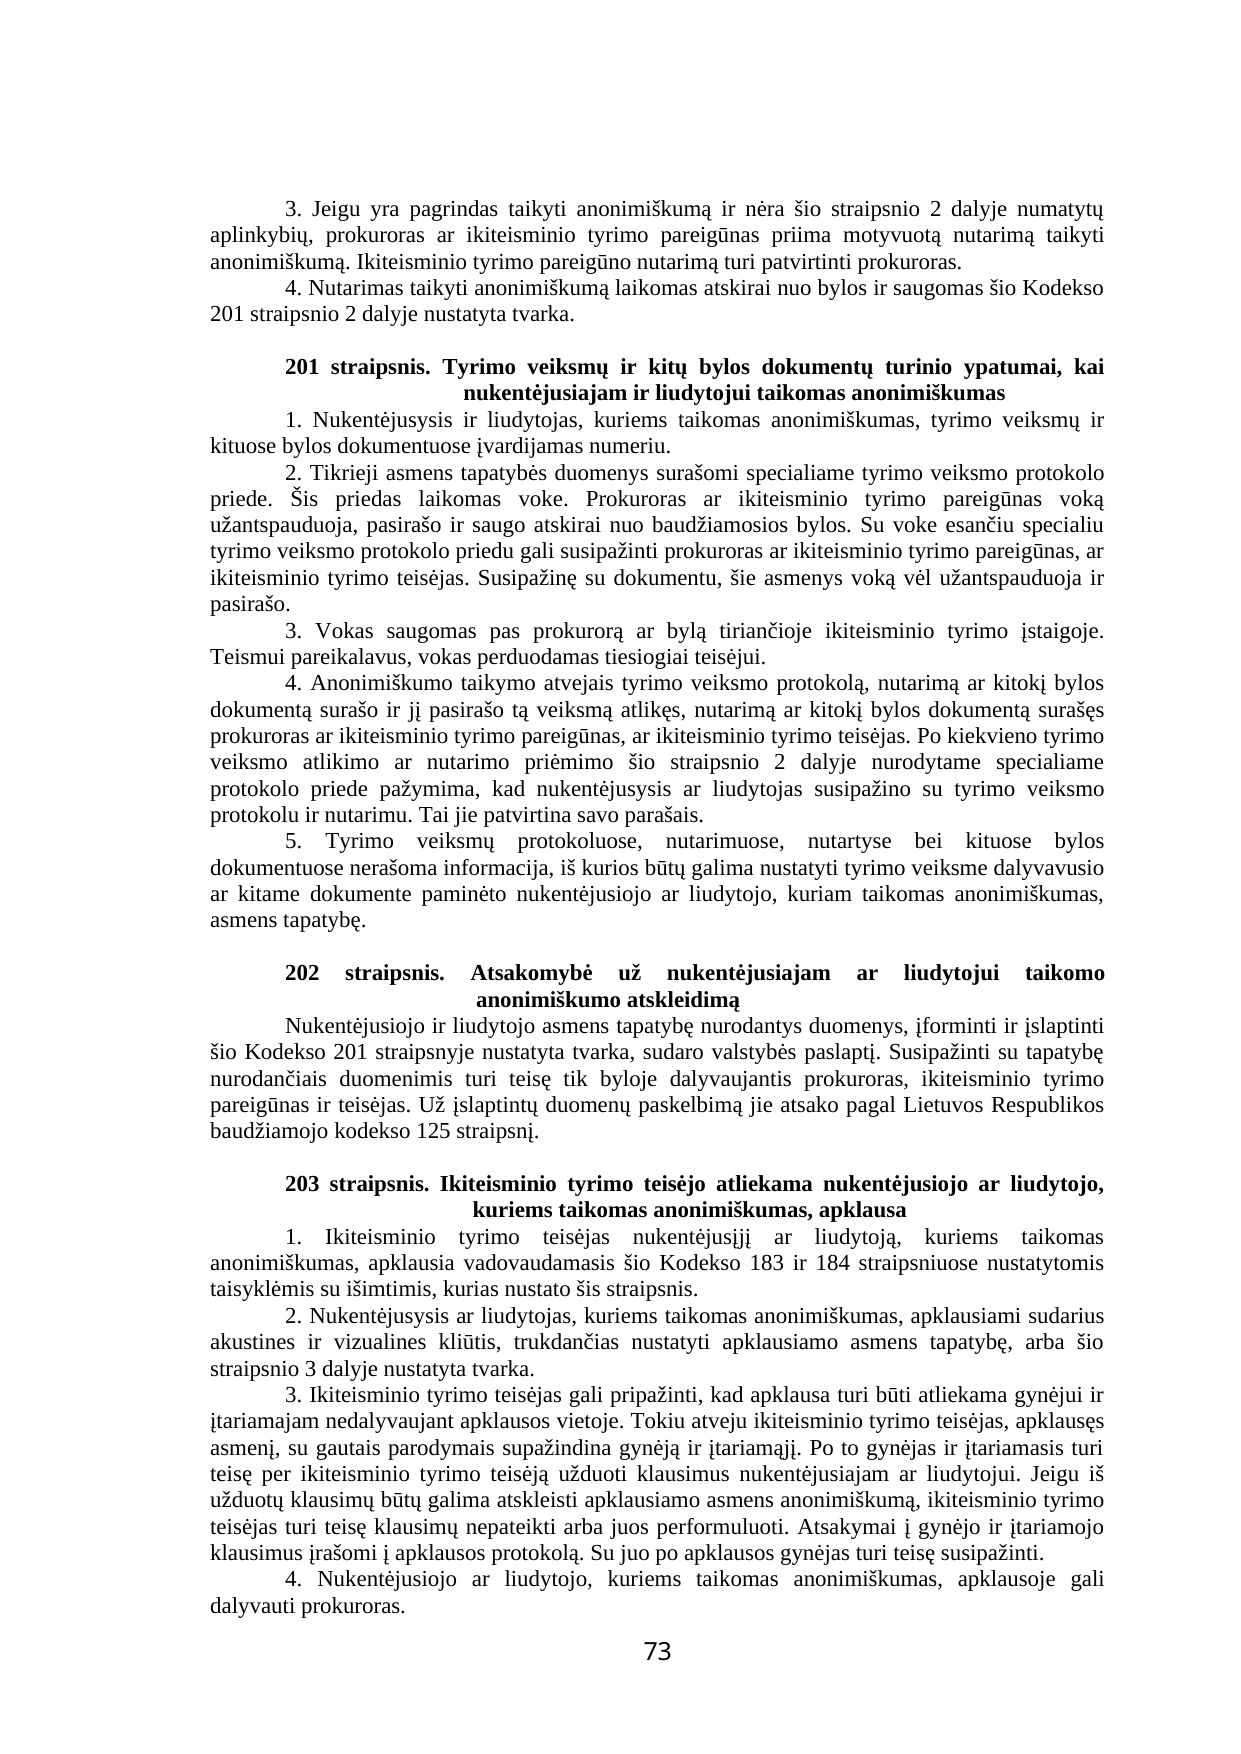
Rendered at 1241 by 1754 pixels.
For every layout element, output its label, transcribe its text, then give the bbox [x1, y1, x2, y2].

text 1. Ikiteisminio tyrimo teisėjas nukentėjusįjį ar liudytoją, kuriems taikomas anonimiškumas, apklausia vadovaudamasis šio Kodekso 183 ir 184 straipsniuose nustatytomis taisyklėmis su išimtimis, kurias nustato šis straipsnis. [210, 1223, 1106, 1302]
text 1. Nukentėjusysis ir liudytojas, kuriems taikomas anonimiškumas, tyrimo veiksmų ir kituose bylos dokumentuose įvardijamas numeriu. [210, 406, 1106, 458]
text 4. Anonimiškumo taikymo atvejais tyrimo veiksmo protokolą, nutarimą ar kitokį bylos dokumentą surašo ir jį pasirašo tą veiksmą atlikęs, nutarimą ar kitokį bylos dokumentą surašęs prokuroras ar ikiteisminio tyrimo pareigūnas, ar ikiteisminio tyrimo teisėjas. Po kiekvieno tyrimo veiksmo atlikimo ar nutarimo priėmimo šio straipsnio 2 dalyje nurodytame specialiame protokolo priede pažymima, kad nukentėjusysis ar liudytojas susipažino su tyrimo veiksmo protokolu ir nutarimu. Tai jie patvirtina savo parašais. [210, 669, 1106, 827]
text 5. Tyrimo veiksmų protokoluose, nutarimuose, nutartyse bei kituose bylos dokumentuose nerašoma informacija, iš kurios būtų galima nustatyti tyrimo veiksme dalyvavusio ar kitame dokumente paminėto nukentėjusiojo ar liudytojo, kuriam taikomas anonimiškumas, asmens tapatybę. [210, 827, 1106, 933]
text 4. Nukentėjusiojo ar liudytojo, kuriems taikomas anonimiškumas, apklausoje gali dalyvauti prokuroras. [210, 1565, 1106, 1618]
text 3. Ikiteisminio tyrimo teisėjas gali pripažinti, kad apklausa turi būti atliekama gynėjui ir įtariamajam nedalyvaujant apklausos vietoje. Tokiu atveju ikiteisminio tyrimo teisėjas, apklausęs asmenį, su gautais parodymais supažindina gynėją ir įtariamąjį. Po to gynėjas ir įtariamasis turi teisę per ikiteisminio tyrimo teisėją užduoti klausimus nukentėjusiajam ar liudytojui. Jeigu iš užduotų klausimų būtų galima atskleisti apklausiamo asmens anonimiškumą, ikiteisminio tyrimo teisėjas turi teisę klausimų nepateikti arba juos performuluoti. Atsakymai į gynėjo ir įtariamojo klausimus įrašomi į apklausos protokolą. Su juo po apklausos gynėjas turi teisę susipažinti. [210, 1381, 1106, 1565]
text 201 straipsnis. Tyrimo veiksmų ir kitų bylos dokumentų turinio ypatumai, kai nukentėjusiajam ir liudytojui taikomas anonimiškumas [285, 353, 1106, 406]
text 2. Tikrieji asmens tapatybės duomenys surašomi specialiame tyrimo veiksmo protokolo priede. Šis priedas laikomas voke. Prokuroras ar ikiteisminio tyrimo pareigūnas voką užantspauduoja, pasirašo ir saugo atskirai nuo baudžiamosios bylos. Su voke esančiu specialiu tyrimo veiksmo protokolo priedu gali susipažinti prokuroras ar ikiteisminio tyrimo pareigūnas, ar ikiteisminio tyrimo teisėjas. Susipažinę su dokumentu, šie asmenys voką vėl užantspauduoja ir pasirašo. [210, 458, 1106, 617]
text 2. Nukentėjusysis ar liudytojas, kuriems taikomas anonimiškumas, apklausiami sudarius akustines ir vizualines kliūtis, trukdančias nustatyti apklausiamo asmens tapatybę, arba šio straipsnio 3 dalyje nustatyta tvarka. [210, 1302, 1106, 1381]
text 3. Vokas saugomas pas prokurorą ar bylą tiriančioje ikiteisminio tyrimo įstaigoje. Teismui pareikalavus, vokas perduodamas tiesiogiai teisėjui. [210, 617, 1106, 669]
text 3. Jeigu yra pagrindas taikyti anonimiškumą ir nėra šio straipsnio 2 dalyje numatytų aplinkybių, prokuroras ar ikiteisminio tyrimo pareigūnas priima motyvuotą nutarimą taikyti anonimiškumą. Ikiteisminio tyrimo pareigūno nutarimą turi patvirtinti prokuroras. [210, 195, 1106, 274]
text 202 straipsnis. Atsakomybė už nukentėjusiajam ar liudytojui taikomo anonimiškumo atskleidimą [285, 959, 1106, 1012]
text 203 straipsnis. Ikiteisminio tyrimo teisėjo atliekama nukentėjusiojo ar liudytojo, kuriems taikomas anonimiškumas, apklausa [285, 1170, 1106, 1223]
text 4. Nutarimas taikyti anonimiškumą laikomas atskirai nuo bylos ir saugomas šio Kodekso 201 straipsnio 2 dalyje nustatyta tvarka. [210, 274, 1106, 327]
text Nukentėjusiojo ir liudytojo asmens tapatybę nurodantys duomenys, įforminti ir įslaptinti šio Kodekso 201 straipsnyje nustatyta tvarka, sudaro valstybės paslaptį. Susipažinti su tapatybę nurodančiais duomenimis turi teisę tik byloje dalyvaujantis prokuroras, ikiteisminio tyrimo pareigūnas ir teisėjas. Už įslaptintų duomenų paskelbimą jie atsako pagal Lietuvos Respublikos baudžiamojo kodekso 125 straipsnį. [210, 1012, 1106, 1144]
